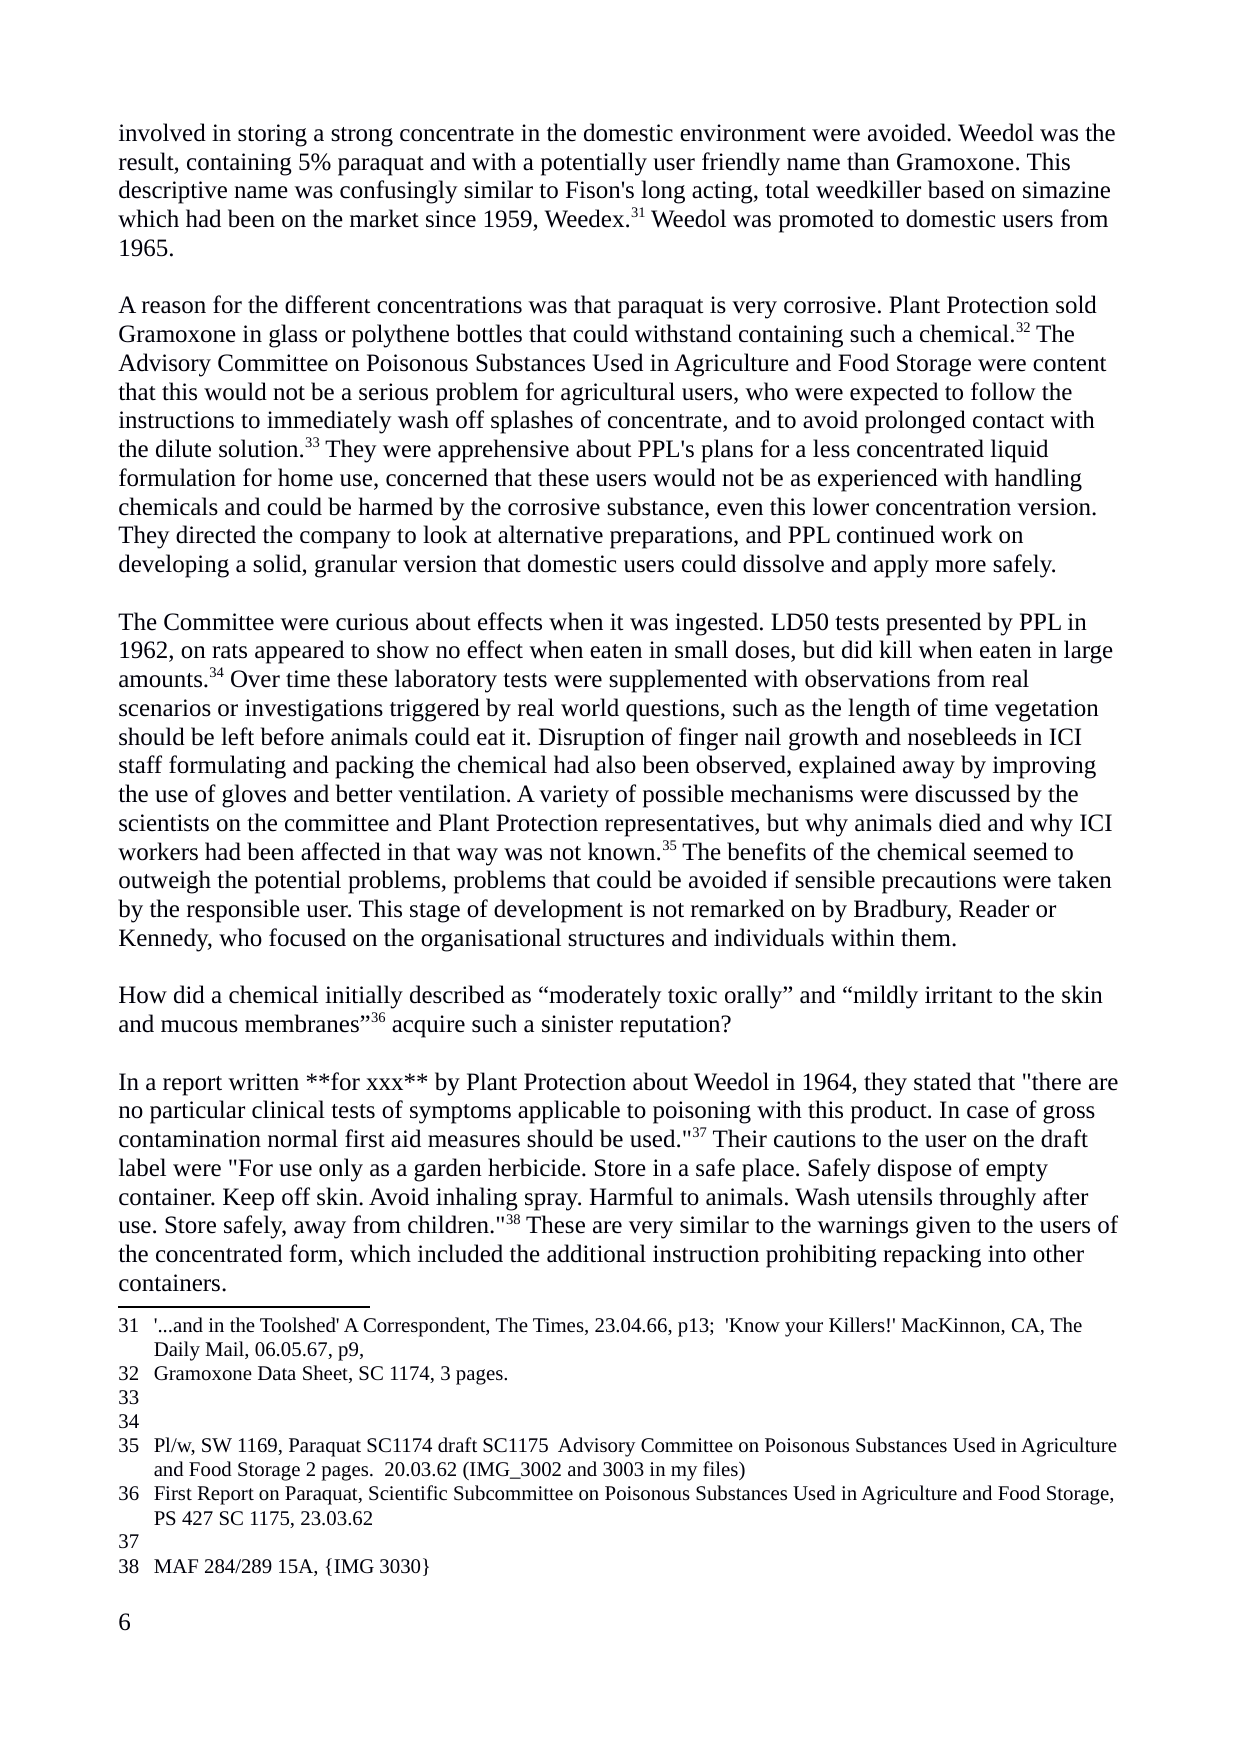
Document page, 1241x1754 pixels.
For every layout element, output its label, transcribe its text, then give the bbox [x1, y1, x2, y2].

text involved in storing a strong concentrate in the domestic environment were avoided. Weedol was the result, containing 5% paraquat and with a potentially user friendly name than Gramoxone. This descriptive name was confusingly similar to Fison's long acting, total weedkiller based on simazine which had been on the market since 1959, Weedex. Weedol was promoted to domestic users from 1965. [118, 118, 1122, 262]
text How did a chemical initially described as “moderately toxic orally” and “mildly irritant to the skin and mucous membranes” acquire such a sinister reputation? [118, 981, 1122, 1038]
text MAF 284/289 15A, {IMG 3030} [118, 1553, 1122, 1578]
text '...and in the Toolshed' A Correspondent, The Times, 23.04.66, p13; 'Know your Killers!' MacKinnon, CA, The Daily Mail, 06.05.67, p9, [118, 1313, 1122, 1361]
text Pl/w, SW 1169, Paraquat SC1174 draft SC1175 Advisory Committee on Poisonous Substances Used in Agriculture and Food Storage 2 pages. 20.03.62 (IMG_3002 and 3003 in my files) [118, 1433, 1122, 1481]
text A reason for the different concentrations was that paraquat is very corrosive. Plant Protection sold Gramoxone in glass or polythene bottles that could withstand containing such a chemical. The Advisory Committee on Poisonous Substances Used in Agriculture and Food Storage were content that this would not be a serious problem for agricultural users, who were expected to follow the instructions to immediately wash off splashes of concentrate, and to avoid prolonged contact with the dilute solution. They were apprehensive about PPL's plans for a less concentrated liquid formulation for home use, concerned that these users would not be as experienced with handling chemicals and could be harmed by the corrosive substance, even this lower concentration version. They directed the company to look at alternative preparations, and PPL continued work on developing a solid, granular version that domestic users could dissolve and apply more safely. [118, 291, 1122, 578]
text The Committee were curious about effects when it was ingested. LD50 tests presented by PPL in 1962, on rats appeared to show no effect when eaten in small doses, but did kill when eaten in large amounts. Over time these laboratory tests were supplemented with observations from real scenarios or investigations triggered by real world questions, such as the length of time vegetation should be left before animals could eat it. Disruption of finger nail growth and nosebleeds in ICI staff formulating and packing the chemical had also been observed, explained away by improving the use of gloves and better ventilation. A variety of possible mechanisms were discussed by the scientists on the committee and Plant Protection representatives, but why animals died and why ICI workers had been affected in that way was not known. The benefits of the chemical seemed to outweigh the potential problems, problems that could be avoided if sensible precautions were taken by the responsible user. This stage of development is not remarked on by Bradbury, Reader or Kennedy, who focused on the organisational structures and individuals within them. [118, 607, 1122, 952]
text Gramoxone Data Sheet, SC 1174, 3 pages. [118, 1361, 1122, 1385]
text In a report written **for xxx** by Plant Protection about Weedol in 1964, they stated that "there are no particular clinical tests of symptoms applicable to poisoning with this product. In case of gross contamination normal first aid measures should be used." Their cautions to the user on the draft label were "For use only as a garden herbicide. Store in a safe place. Safely dispose of empty container. Keep off skin. Avoid inhaling spray. Harmful to animals. Wash utensils throughly after use. Store safely, away from children." These are very similar to the warnings given to the users of the concentrated form, which included the additional instruction prohibiting repacking into other containers. [118, 1067, 1122, 1297]
text First Report on Paraquat, Scientific Subcommittee on Poisonous Substances Used in Agriculture and Food Storage, PS 427 SC 1175, 23.03.62 [118, 1481, 1122, 1529]
